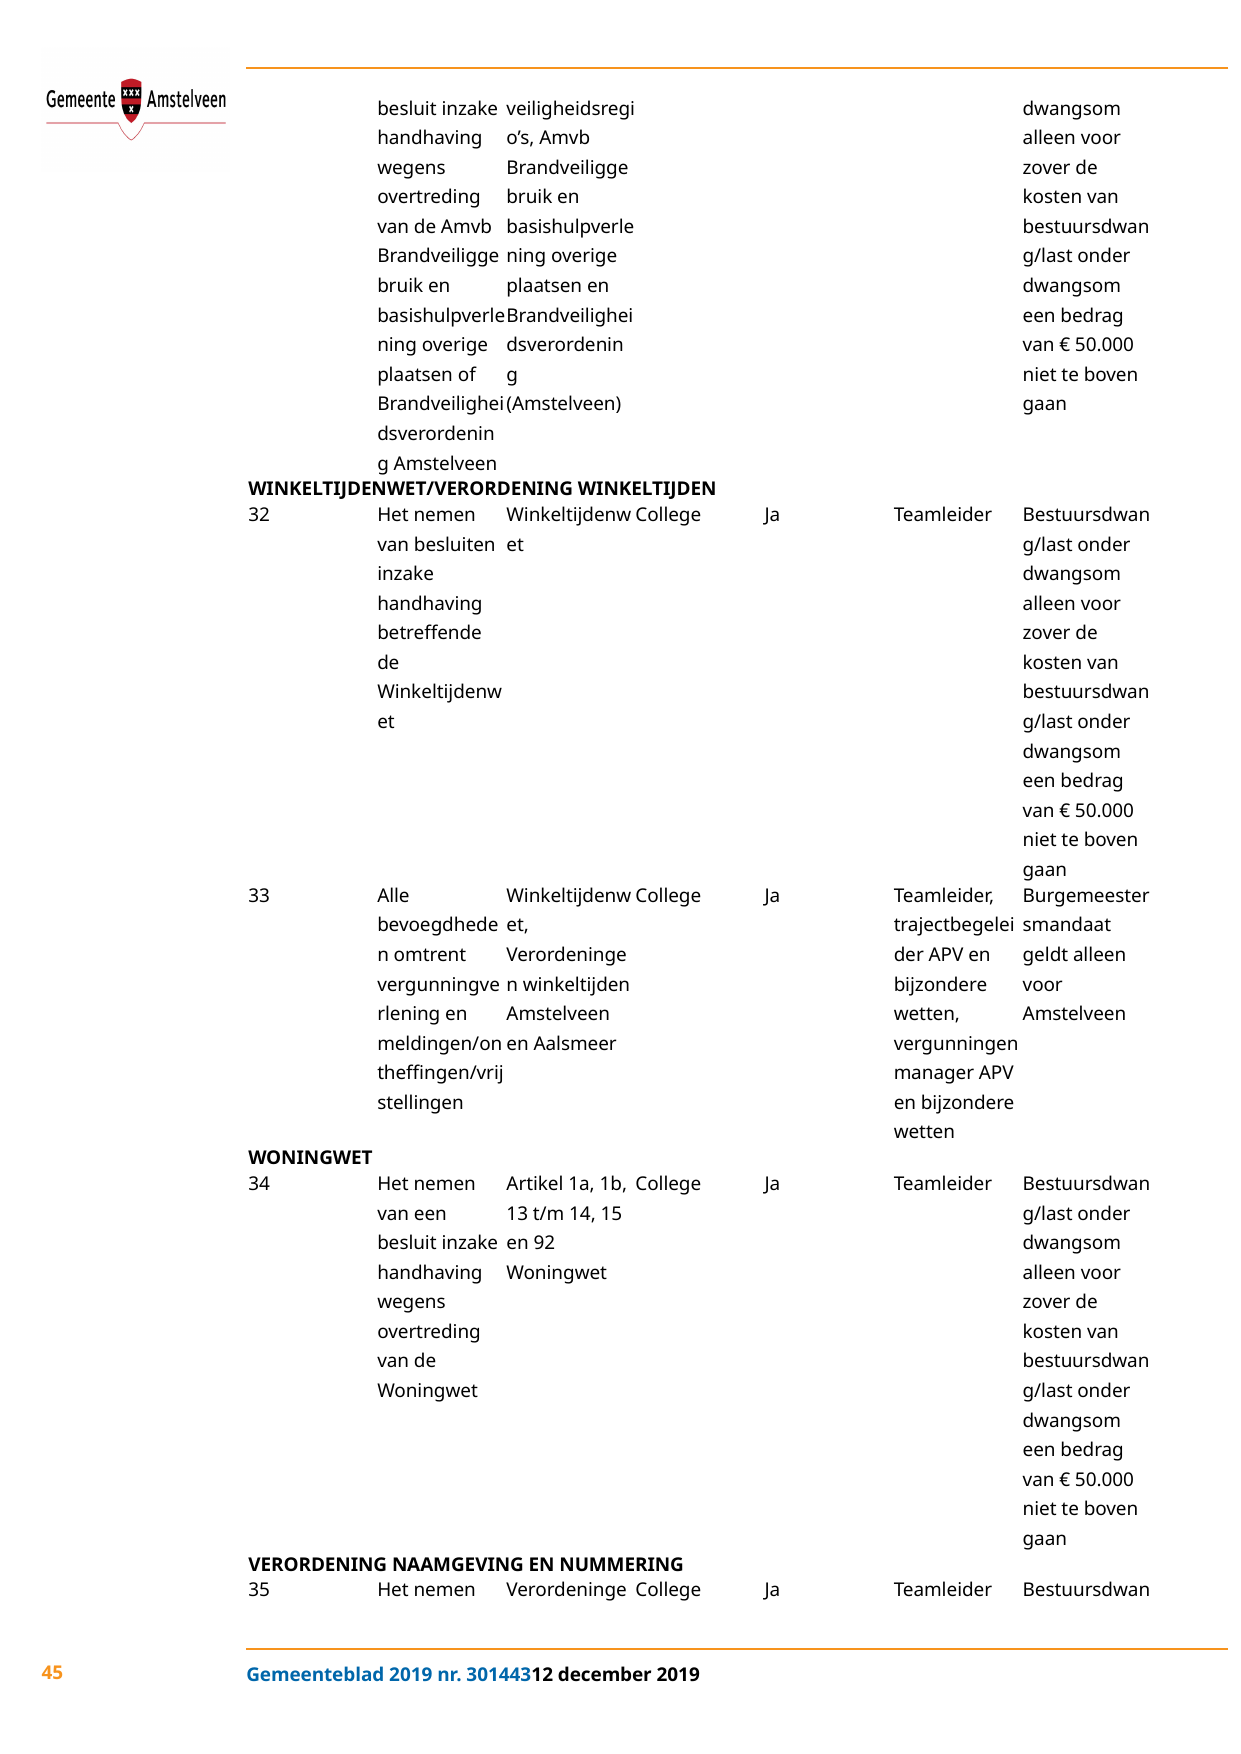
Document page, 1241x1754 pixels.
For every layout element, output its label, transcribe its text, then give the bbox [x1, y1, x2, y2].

table_cell Het nemen van besluiten inzake handhaving betreffende de Winkeltijdenwet [377, 501, 506, 882]
table_cell [894, 95, 1022, 476]
table_cell Burgemeestersmandaat geldt alleen voor Amstelveen [1023, 882, 1152, 1144]
table_cell [248, 95, 377, 476]
table_cell Winkeltijdenwet [506, 501, 635, 882]
table_cell College [635, 1170, 764, 1551]
table_cell Alle bevoegdheden omtrent vergunningverlening en meldingen/ontheffingen/vrijstellingen [377, 882, 506, 1144]
table_cell Ja [764, 1170, 893, 1551]
table_cell Bestuursdwan [1023, 1577, 1152, 1602]
picture [41, 47, 231, 172]
table_cell Verordeninge [506, 1577, 635, 1602]
table_cell Het nemen [377, 1577, 506, 1602]
table_cell Teamleider [894, 1170, 1022, 1551]
table_cell 32 [248, 501, 377, 882]
table_cell Ja [764, 501, 893, 882]
table_cell Het nemen van een besluit inzake handhaving wegens overtreding van de Woningwet [377, 1170, 506, 1551]
table_cell VERORDENING NAAMGEVING EN NUMMERING [248, 1551, 1152, 1577]
table_cell dwangsom alleen voor zover de kosten van bestuursdwang/last onder dwangsom een bedrag van € 50.000 niet te boven gaan [1023, 95, 1152, 476]
table_cell Bestuursdwang/last onder dwangsom alleen voor zover de kosten van bestuursdwang/last onder dwangsom een bedrag van € 50.000 niet te boven gaan [1023, 501, 1152, 882]
table_cell besluit inzake handhaving wegens overtreding van de Amvb Brandveiliggebruik en basishulpverlening overige plaatsen of Brandveiligheidsverordening Amstelveen [377, 95, 506, 476]
table_cell Winkeltijdenwet, Verordeningen winkeltijden Amstelveen en Aalsmeer [506, 882, 635, 1144]
table_cell [635, 95, 764, 476]
table_cell College [635, 1577, 764, 1602]
table_cell veiligheidsregio’s, Amvb Brandveiliggebruik en basishulpverlening overige plaatsen en Brandveiligheidsverordening (Amstelveen) [506, 95, 635, 476]
table_cell Ja [764, 1577, 893, 1602]
table_cell Ja [764, 882, 893, 1144]
table_cell 34 [248, 1170, 377, 1551]
table_cell 33 [248, 882, 377, 1144]
table_cell College [635, 501, 764, 882]
table_cell WONINGWET [248, 1144, 1152, 1170]
table_cell WINKELTIJDENWET/VERORDENING WINKELTIJDEN [248, 476, 1152, 501]
table_cell Bestuursdwang/last onder dwangsom alleen voor zover de kosten van bestuursdwang/last onder dwangsom een bedrag van € 50.000 niet te boven gaan [1023, 1170, 1152, 1551]
table_cell [764, 95, 893, 476]
table_cell College [635, 882, 764, 1144]
table_cell Teamleider, trajectbegeleider APV en bijzondere wetten, vergunningenmanager APV en bijzondere wetten [894, 882, 1022, 1144]
table_cell Artikel 1a, 1b, 13 t/m 14, 15 en 92 Woningwet [506, 1170, 635, 1551]
table_cell Teamleider [894, 501, 1022, 882]
table_cell Teamleider [894, 1577, 1022, 1602]
table_cell 35 [248, 1577, 377, 1602]
